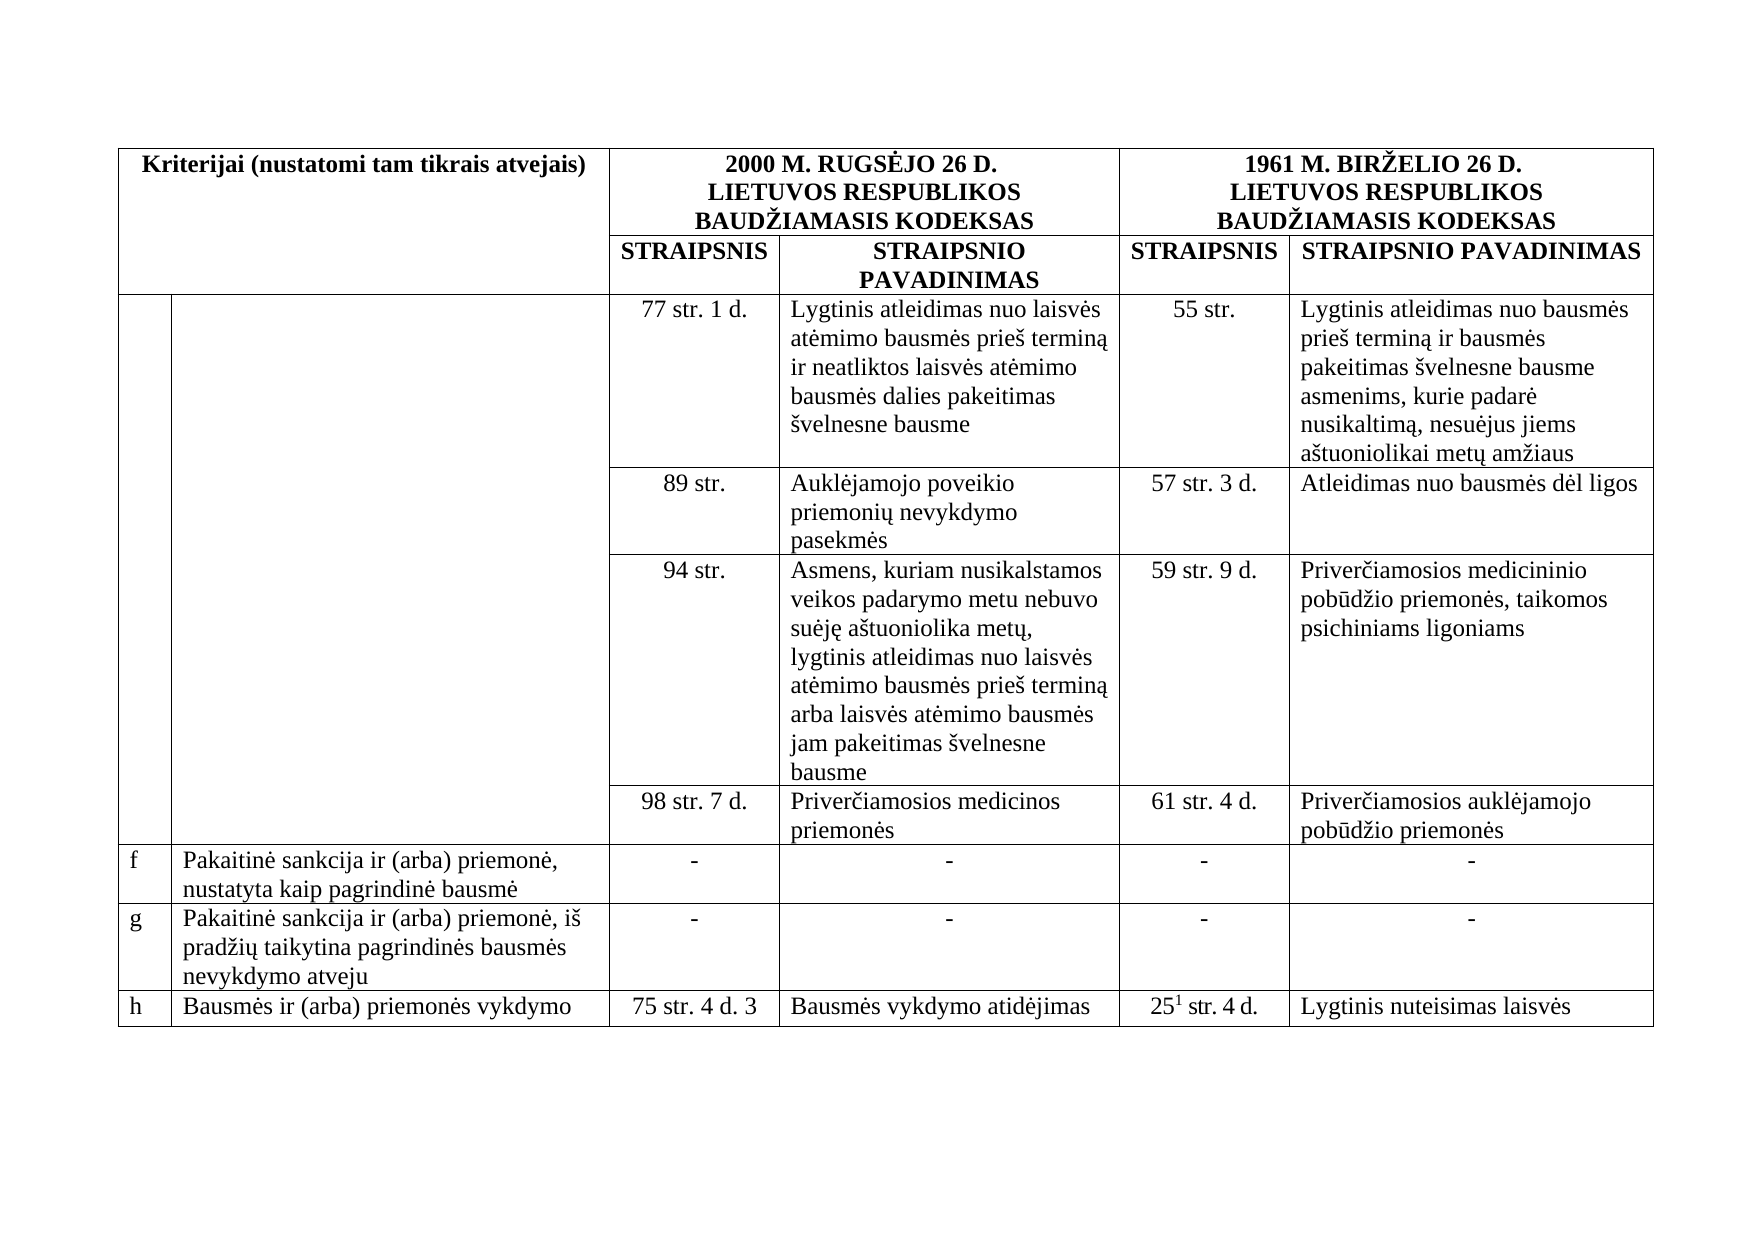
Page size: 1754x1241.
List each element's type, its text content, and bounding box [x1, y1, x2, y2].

table_header Kriterijai (nustatomi tam tikrais atvejais) [119, 149, 609, 293]
table_cell Priverčiamosios auklėjamojo pobūdžio priemonės [1290, 786, 1653, 844]
table_cell 77 str. 1 d. [610, 295, 779, 467]
table_cell STRAIPSNIS [1120, 236, 1289, 293]
table_cell STRAIPSNIO PAVADINIMAS [780, 236, 1119, 293]
table_cell Lygtinis atleidimas nuo laisvės atėmimo bausmės prieš terminą ir neatliktos laisvės atėmimo bausmės dalies pakeitimas švelnesne bausme [780, 295, 1119, 467]
table_header 1961 M. BIRŽELIO 26 D. LIETUVOS RESPUBLIKOS BAUDŽIAMASIS KODEKSAS [1120, 149, 1653, 235]
table_cell - [1120, 845, 1289, 902]
table_cell - [780, 845, 1119, 902]
table_cell 55 str. [1120, 295, 1289, 467]
table_cell Lygtinis nuteisimas laisvės [1290, 991, 1653, 1026]
table_cell [119, 295, 171, 844]
table_cell g [119, 904, 171, 990]
table_header 2000 M. RUGSĖJO 26 D. LIETUVOS RESPUBLIKOS BAUDŽIAMASIS KODEKSAS [610, 149, 1119, 235]
table_cell Bausmės ir (arba) priemonės vykdymo [172, 991, 609, 1026]
table_cell - [610, 845, 779, 902]
table_cell [172, 295, 609, 844]
table_cell STRAIPSNIO PAVADINIMAS [1290, 236, 1653, 293]
table_cell f [119, 845, 171, 902]
table_cell 61 str. 4 d. [1120, 786, 1289, 844]
table_cell Priverčiamosios medicininio pobūdžio priemonės, taikomos psichiniams ligoniams [1290, 555, 1653, 785]
table_cell 251 str. 4 d. [1120, 991, 1289, 1026]
table_cell Bausmės vykdymo atidėjimas [780, 991, 1119, 1026]
table_cell Priverčiamosios medicinos priemonės [780, 786, 1119, 844]
table_cell Atleidimas nuo bausmės dėl ligos [1290, 468, 1653, 554]
table_cell Auklėjamojo poveikio priemonių nevykdymo pasekmės [780, 468, 1119, 554]
table_cell 98 str. 7 d. [610, 786, 779, 844]
table_cell - [610, 904, 779, 990]
table_cell Pakaitinė sankcija ir (arba) priemonė, nustatyta kaip pagrindinė bausmė [172, 845, 609, 902]
table_cell 89 str. [610, 468, 779, 554]
table_cell 57 str. 3 d. [1120, 468, 1289, 554]
table_cell Pakaitinė sankcija ir (arba) priemonė, iš pradžių taikytina pagrindinės bausmės nevykdymo atveju [172, 904, 609, 990]
table_cell 75 str. 4 d. 3 [610, 991, 779, 1026]
table_cell 59 str. 9 d. [1120, 555, 1289, 785]
table_cell - [1120, 904, 1289, 990]
table_cell Asmens, kuriam nusikalstamos veikos padarymo metu nebuvo suėję aštuoniolika metų, lygtinis atleidimas nuo laisvės atėmimo bausmės prieš terminą arba laisvės atėmimo bausmės jam pakeitimas švelnesne bausme [780, 555, 1119, 785]
table_cell STRAIPSNIS [610, 236, 779, 293]
table_cell 94 str. [610, 555, 779, 785]
table_cell Lygtinis atleidimas nuo bausmės prieš terminą ir bausmės pakeitimas švelnesne bausme asmenims, kurie padarė nusikaltimą, nesuėjus jiems aštuoniolikai metų amžiaus [1290, 295, 1653, 467]
table_cell - [1290, 845, 1653, 902]
table_cell h [119, 991, 171, 1026]
table_cell - [780, 904, 1119, 990]
table_cell - [1290, 904, 1653, 990]
